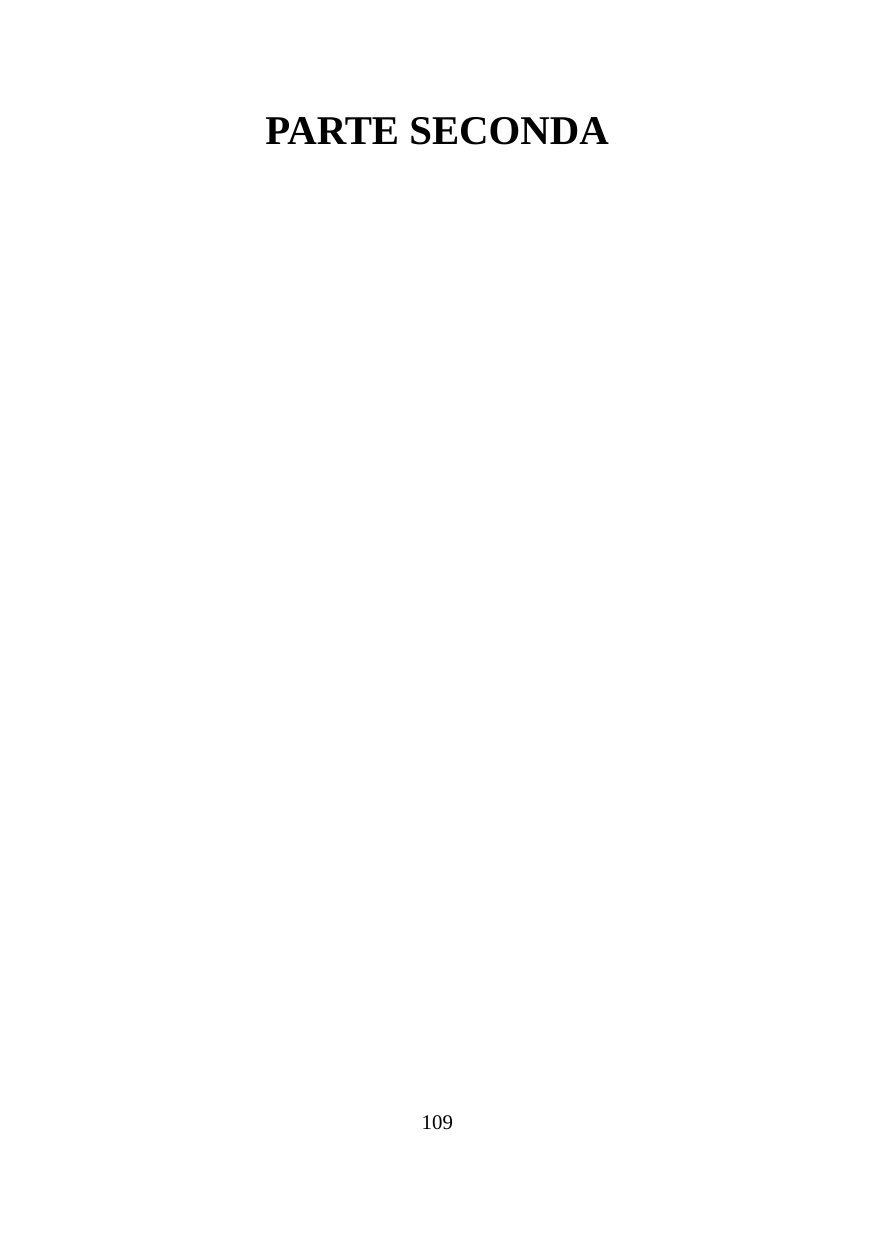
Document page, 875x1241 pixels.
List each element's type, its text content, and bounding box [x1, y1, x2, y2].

subtitle PARTE SECONDA [106, 106, 768, 153]
